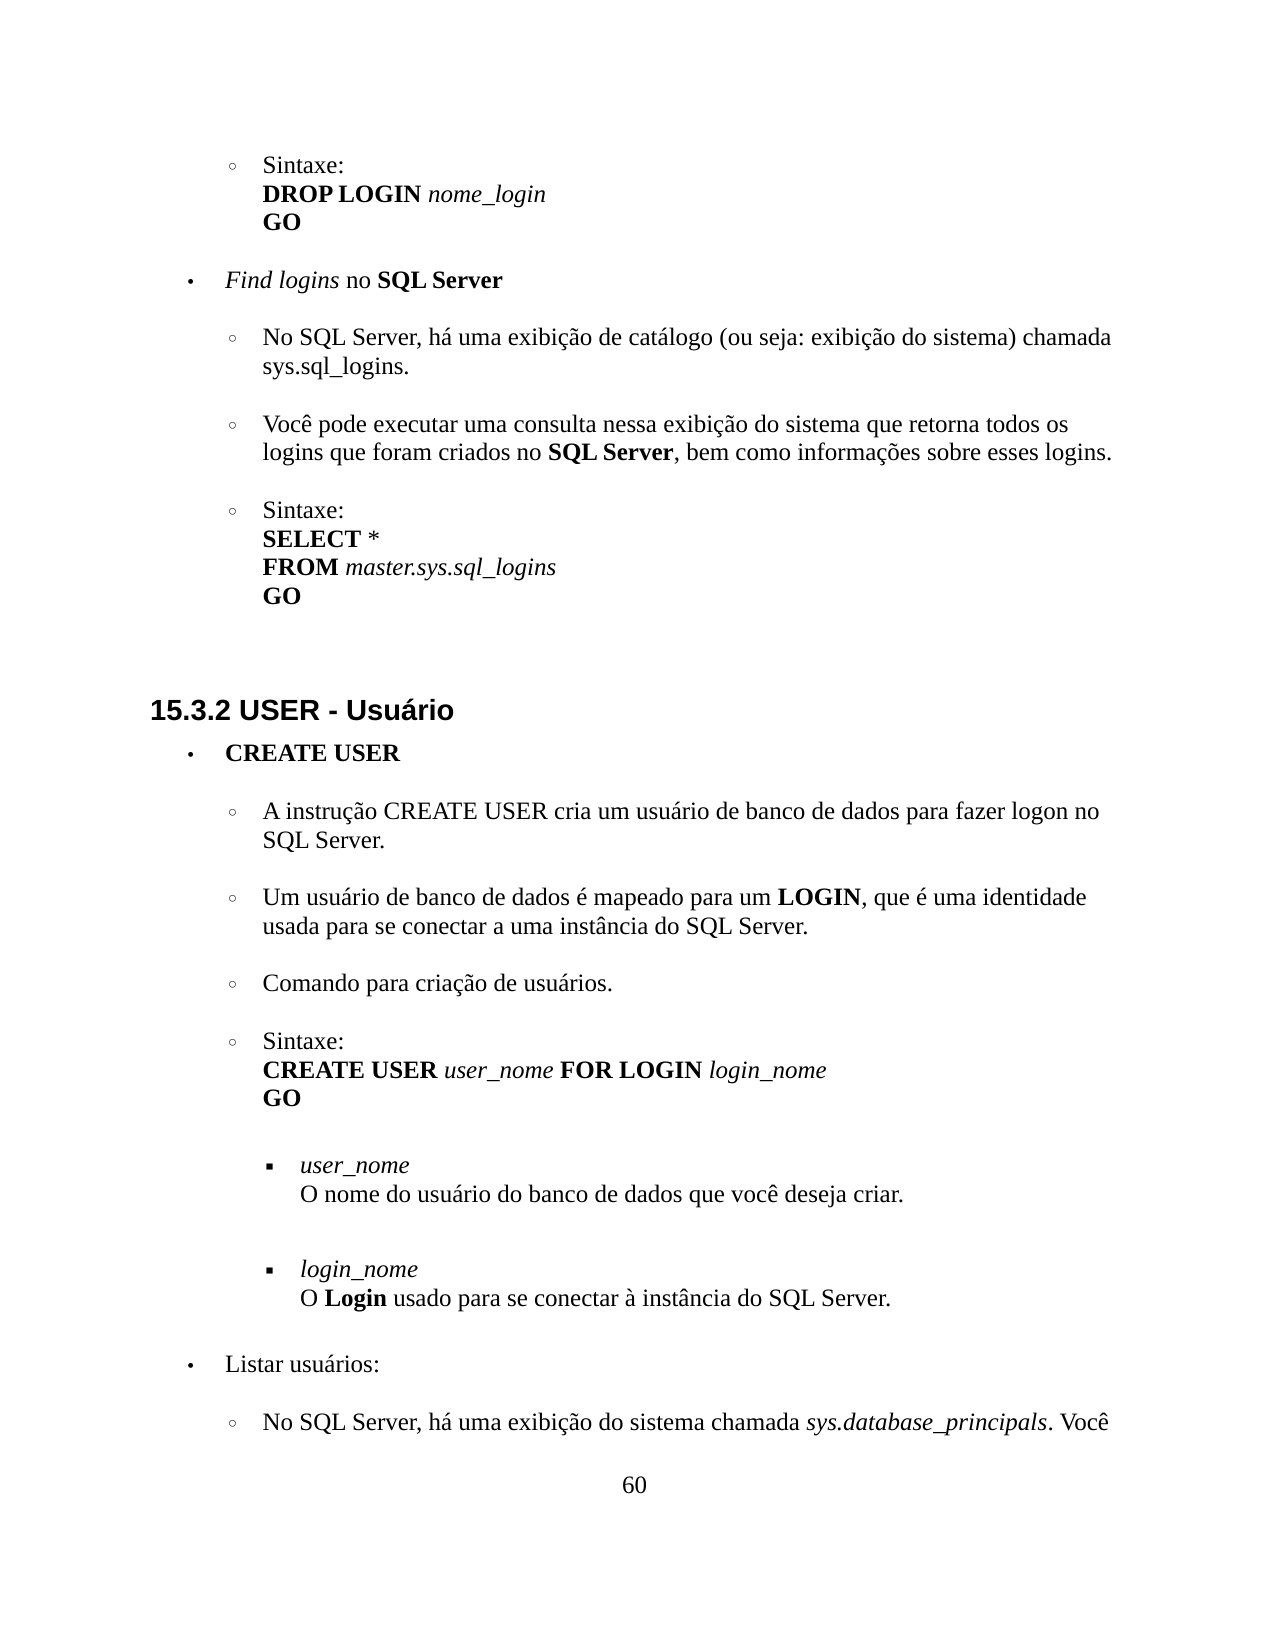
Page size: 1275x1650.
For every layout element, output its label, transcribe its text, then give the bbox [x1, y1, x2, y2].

list Você pode executar uma consulta nessa exibição do sistema que retorna todos os logins que foram criados no SQL Server, bem como informações sobre esses logins. [225, 409, 1125, 495]
list No SQL Server, há uma exibição do sistema chamada sys.database_principals. Você [225, 1407, 1125, 1436]
list user_nome O nome do usuário do banco de dados que você deseja criar. [262, 1150, 1125, 1236]
list Sintaxe: DROP LOGIN nome_login GO [225, 150, 1125, 265]
list Sintaxe: SELECT * FROM master.sys.sql_logins GO [225, 495, 1125, 639]
list Find logins no SQL Server [187, 265, 1125, 322]
list Um usuário de banco de dados é mapeado para um LOGIN, que é uma identidade usada para se conectar a uma instância do SQL Server. [225, 882, 1125, 968]
list Comando para criação de usuários. [225, 968, 1125, 1026]
subtitle 15.3.2 USER - Usuário [150, 692, 1125, 726]
list CREATE USER [187, 738, 1125, 796]
list No SQL Server, há uma exibição de catálogo (ou seja: exibição do sistema) chamada sys.sql_logins. [225, 322, 1125, 409]
list login_nome O Login usado para se conectar à instância do SQL Server. [262, 1254, 1125, 1340]
list Sintaxe: CREATE USER user_nome FOR LOGIN login_nome GO [225, 1026, 1125, 1141]
list Listar usuários: [187, 1349, 1125, 1407]
list A instrução CREATE USER cria um usuário de banco de dados para fazer logon no SQL Server. [225, 796, 1125, 882]
